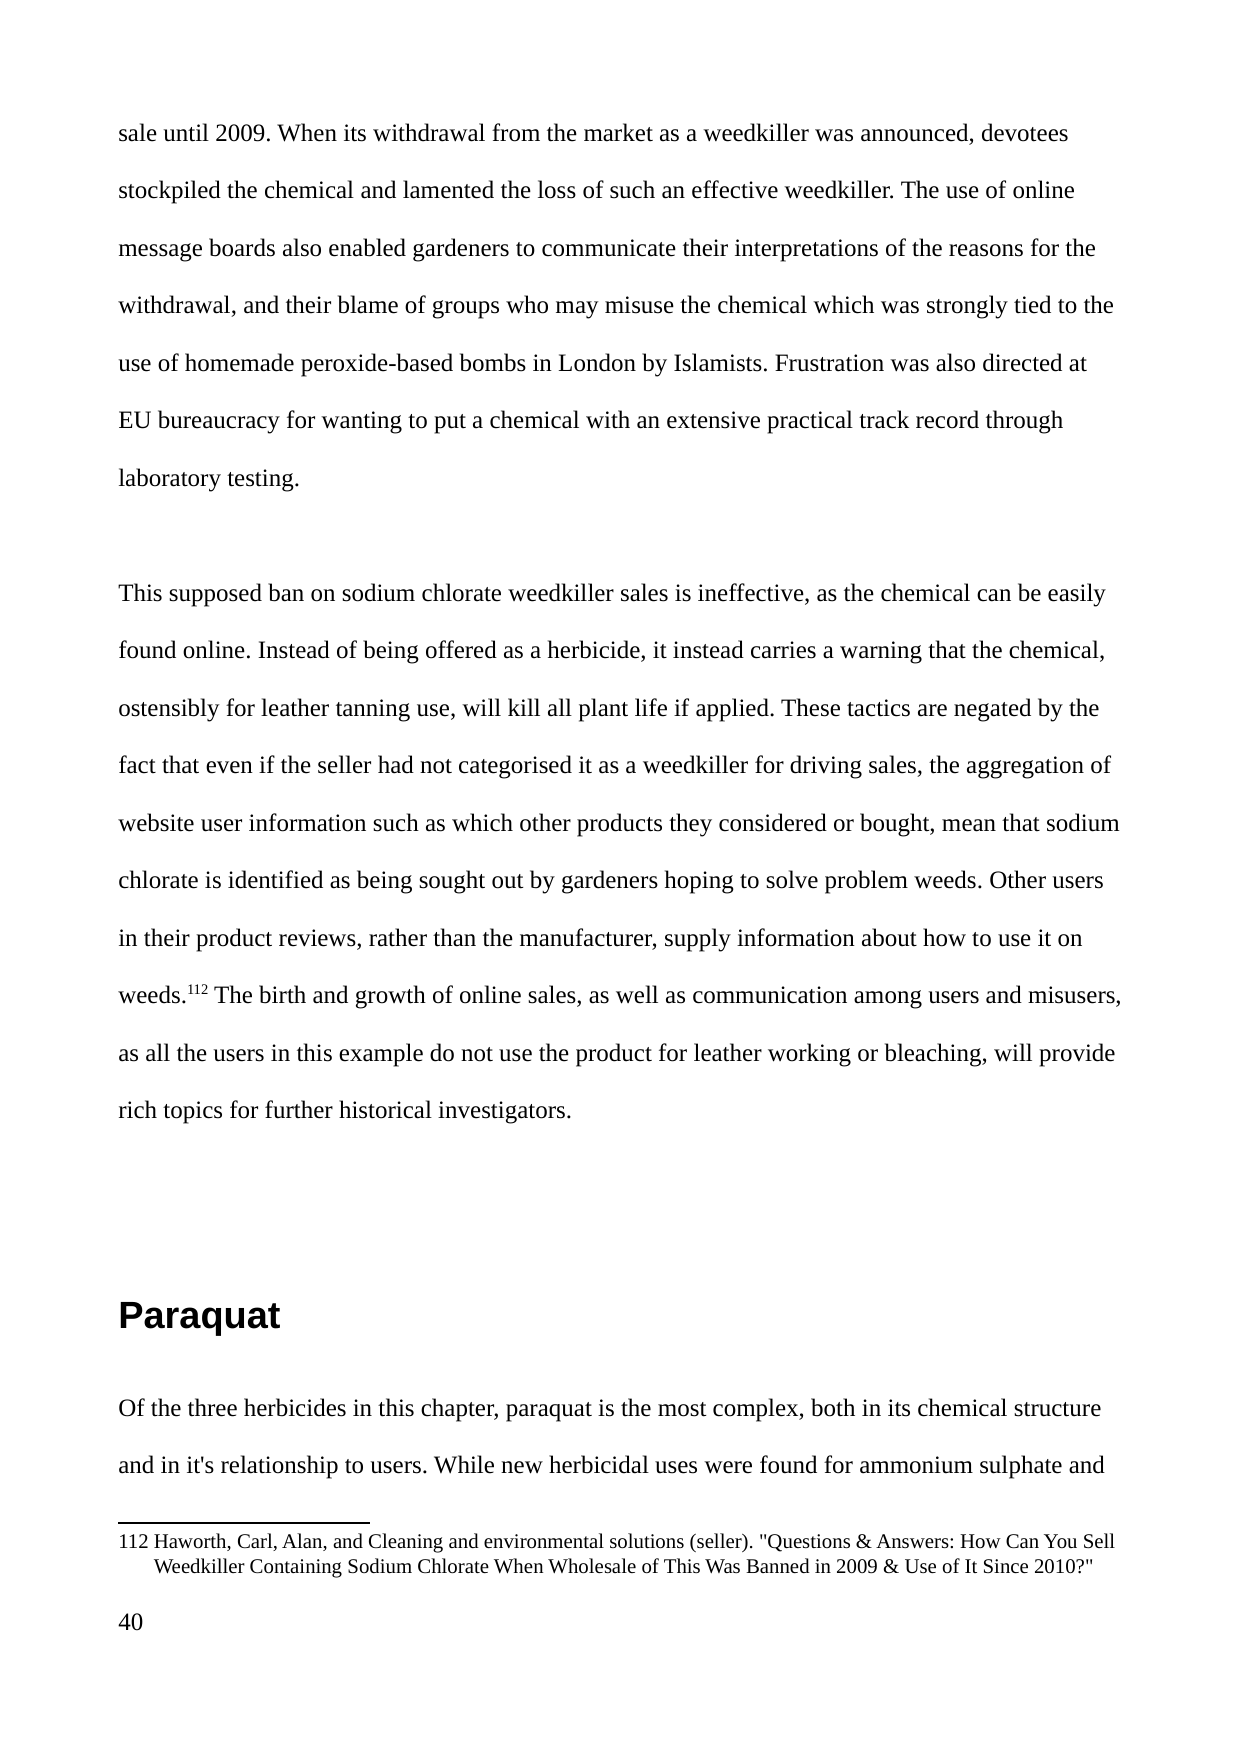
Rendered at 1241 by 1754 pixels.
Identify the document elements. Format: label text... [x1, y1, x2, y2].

subtitle Paraquat [118, 1293, 1122, 1337]
text sale until 2009. When its withdrawal from the market as a weedkiller was announced, devotees stockpiled the chemical and lamented the loss of such an effective weedkiller. The use of online message boards also enabled gardeners to communicate their interpretations of the reasons for the withdrawal, and their blame of groups who may misuse the chemical which was strongly tied to the use of homemade peroxide-based bombs in London by Islamists. Frustration was also directed at EU bureaucracy for wanting to put a chemical with an extensive practical track record through laboratory testing. [118, 118, 1122, 492]
text Haworth, Carl, Alan, and Cleaning and environmental solutions (seller). "Questions & Answers: How Can You Sell Weedkiller Containing Sodium Chlorate When Wholesale of This Was Banned in 2009 & Use of It Since 2010?" [118, 1529, 1122, 1578]
text Of the three herbicides in this chapter, paraquat is the most complex, both in its chemical structure and in it's relationship to users. While new herbicidal uses were found for ammonium sulphate and [118, 1393, 1122, 1479]
text This supposed ban on sodium chlorate weedkiller sales is ineffective, as the chemical can be easily found online. Instead of being offered as a herbicide, it instead carries a warning that the chemical, ostensibly for leather tanning use, will kill all plant life if applied. These tactics are negated by the fact that even if the seller had not categorised it as a weedkiller for driving sales, the aggregation of website user information such as which other products they considered or bought, mean that sodium chlorate is identified as being sought out by gardeners hoping to solve problem weeds. Other users in their product reviews, rather than the manufacturer, supply information about how to use it on weeds. The birth and growth of online sales, as well as communication among users and misusers, as all the users in this example do not use the product for leather working or bleaching, will provide rich topics for further historical investigators. [118, 578, 1122, 1124]
